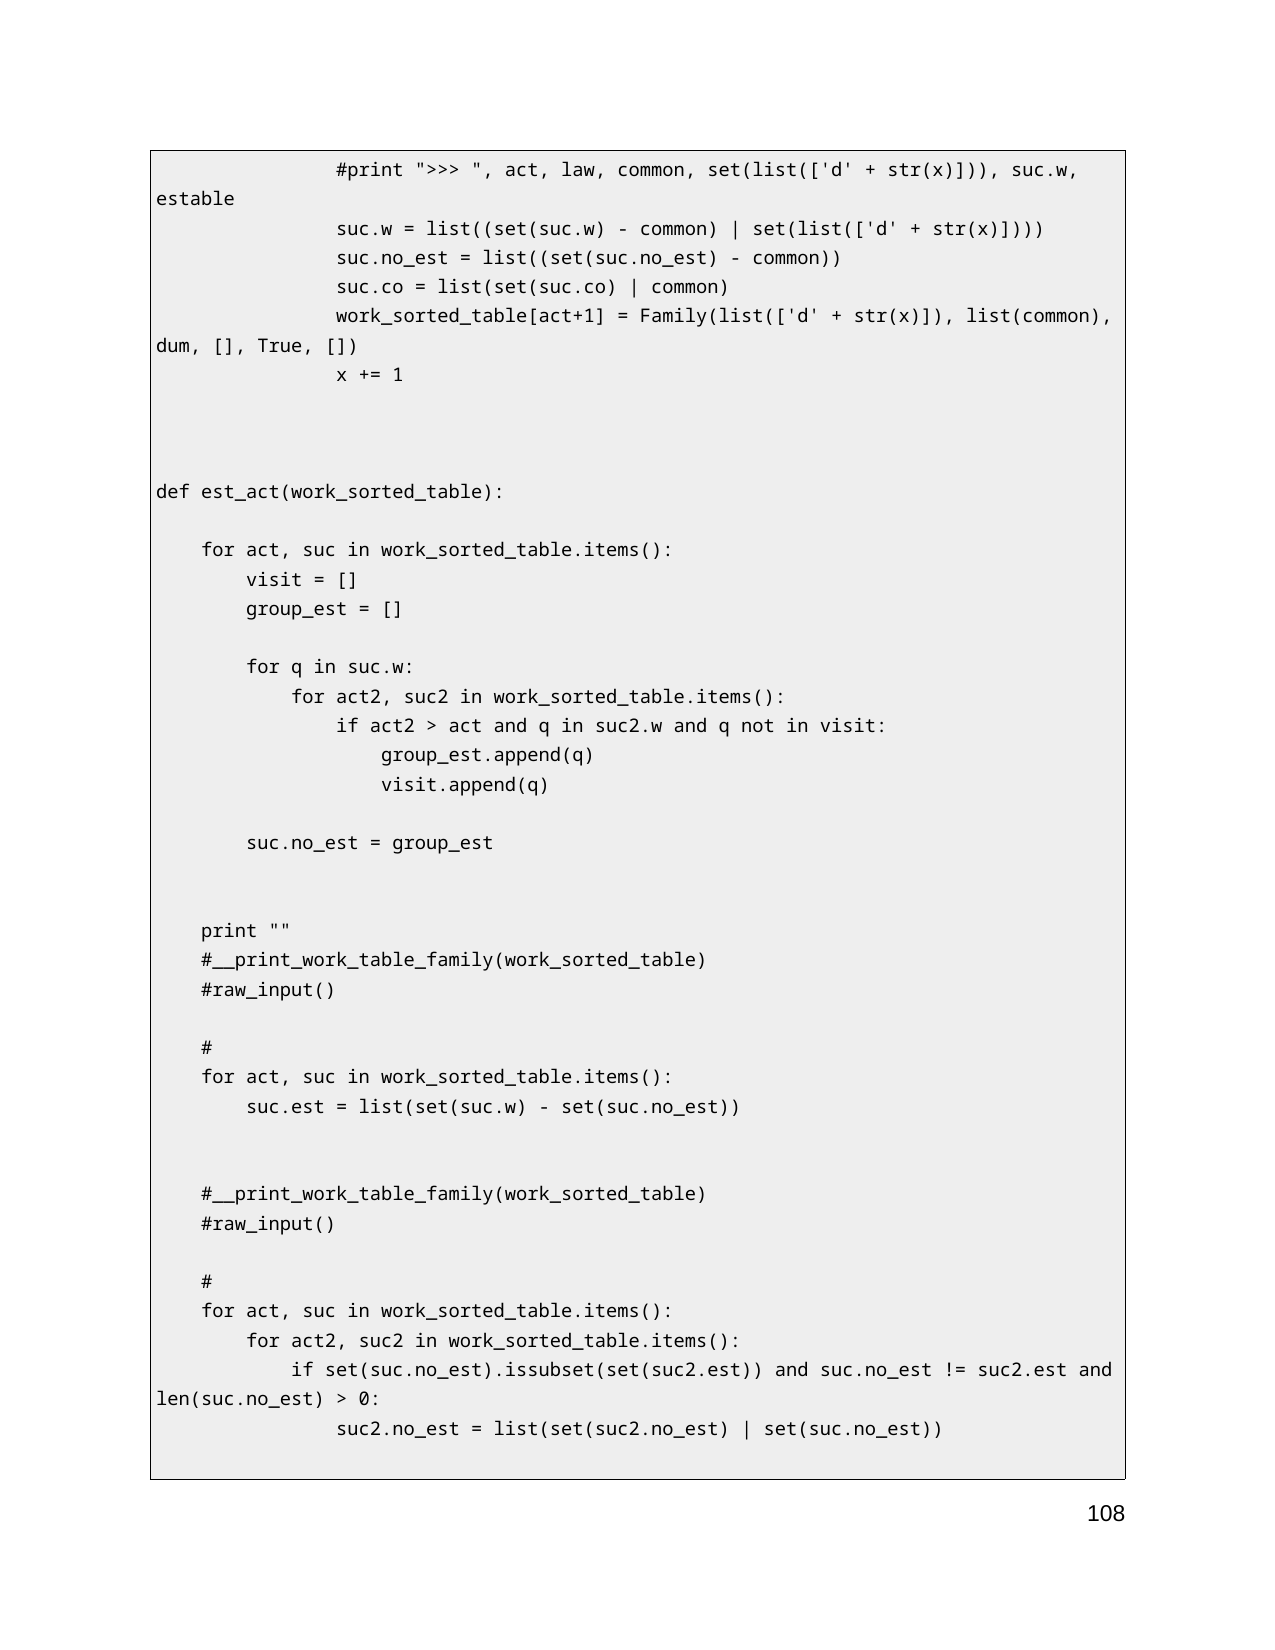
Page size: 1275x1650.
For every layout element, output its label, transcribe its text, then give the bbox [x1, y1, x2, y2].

table_header #print ">>> ", act, law, common, set(list(['d' + str(x)])), suc.w, estable suc.w = list((set(suc.w) - common) | set(list(['d' + str(x)]))) suc.no_est = list((set(suc.no_est) - common)) suc.co = list(set(suc.co) | common) work_sorted_table[act+1] = Family(list(['d' + str(x)]), list(common), dum, [], True, []) x += 1 def est_act(work_sorted_table): for act, suc in work_sorted_table.items(): visit = [] group_est = [] for q in suc.w: for act2, suc2 in work_sorted_table.items(): if act2 > act and q in suc2.w and q not in visit: group_est.append(q) visit.append(q) suc.no_est = group_est print "" #__print_work_table_family(work_sorted_table) #raw_input() # for act, suc in work_sorted_table.items(): suc.est = list(set(suc.w) - set(suc.no_est)) #__print_work_table_family(work_sorted_table) #raw_input() # for act, suc in work_sorted_table.items(): for act2, suc2 in work_sorted_table.items(): if set(suc.no_est).issubset(set(suc2.est)) and suc.no_est != suc2.est and len(suc.no_est) > 0: suc2.no_est = list(set(suc2.no_est) | set(suc.no_est)) [151, 151, 1125, 1479]
